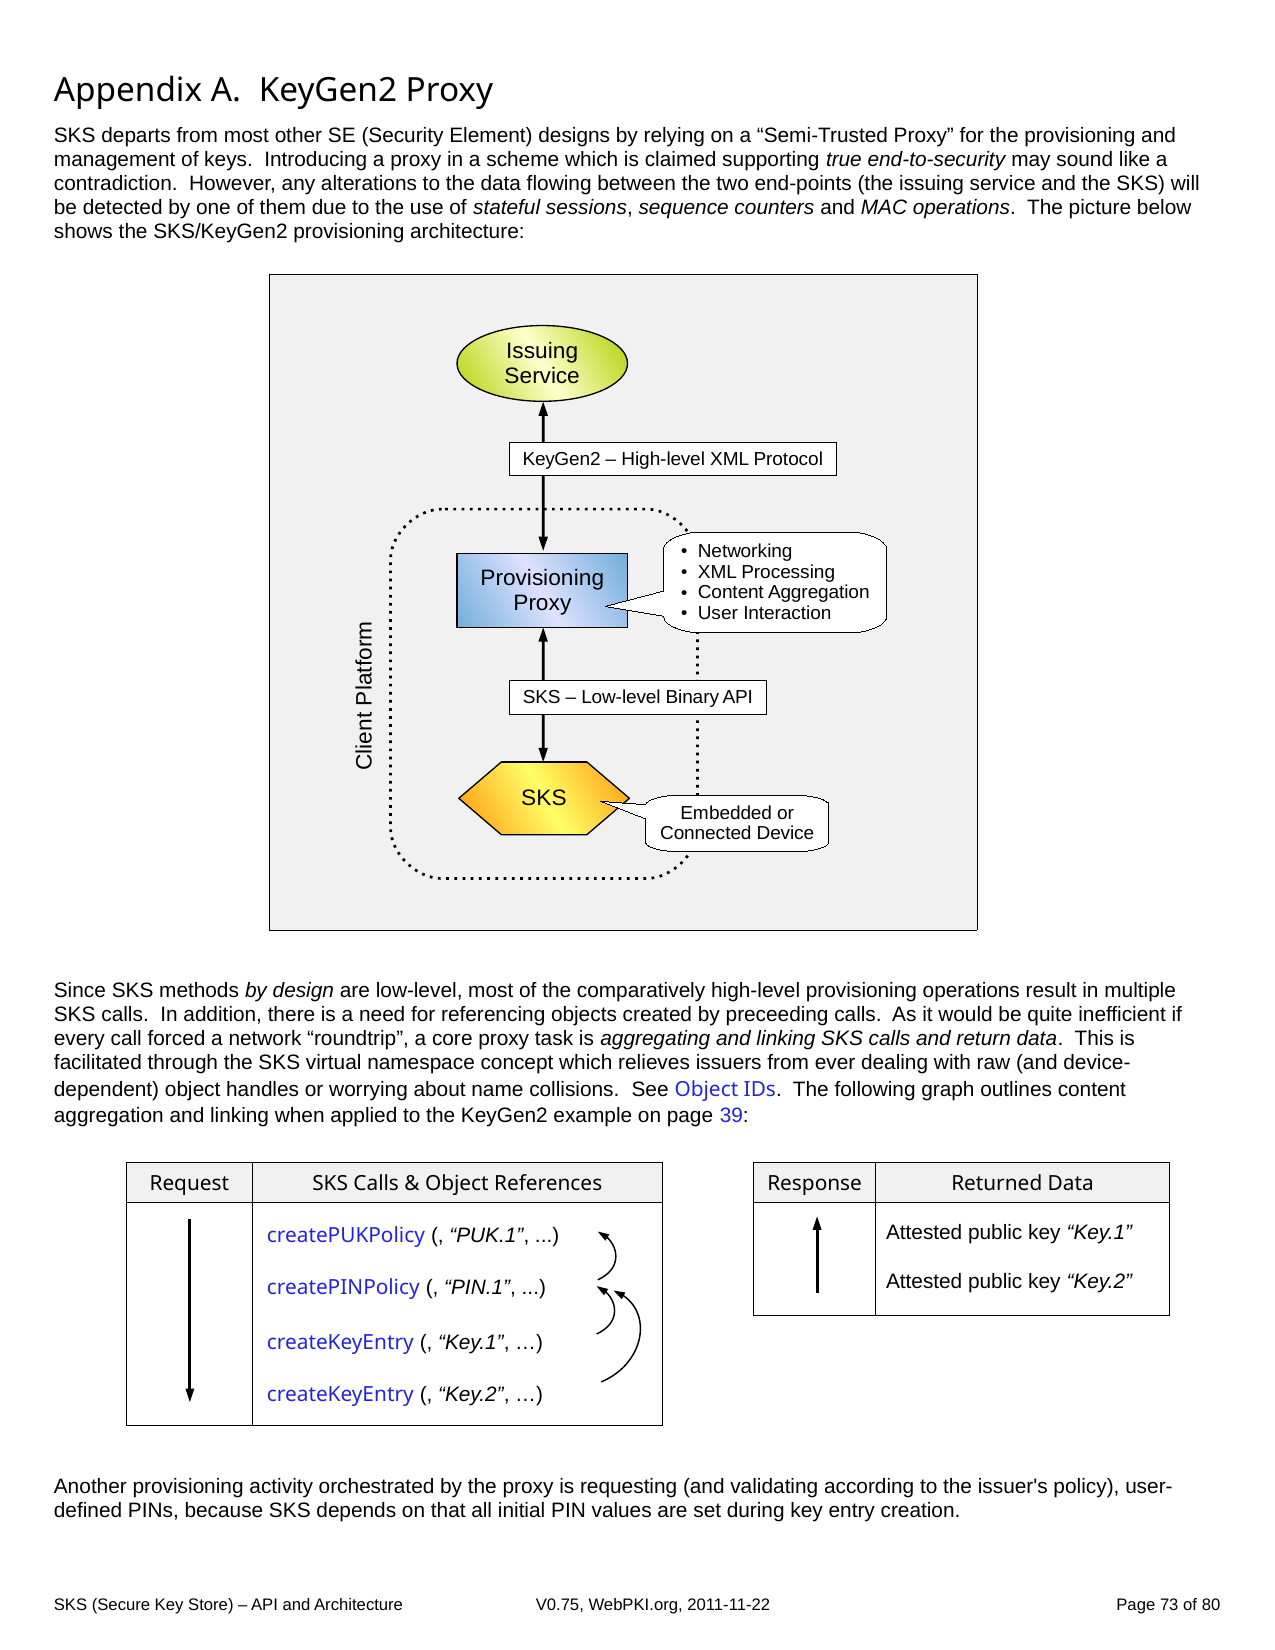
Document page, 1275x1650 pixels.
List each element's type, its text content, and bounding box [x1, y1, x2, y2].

table_cell createPUKPolicy (, “PUK.1”, ...) [253, 1203, 582, 1260]
text SKS departs from most other SE (Security Element) designs by relying on a “Semi-Trusted Proxy” for the provisioning and management of keys. Introducing a proxy in a scheme which is claimed supporting true end-to-security may sound like a contradiction. However, any alterations to the data flowing between the two end-points (the issuing service and the SKS) will be detected by one of them due to the use of stateful sessions, sequence counters and MAC operations. The picture below shows the SKS/KeyGen2 provisioning architecture: [54, 123, 1221, 243]
table_cell createPINPolicy (, “PIN.1”, ...) [253, 1260, 582, 1315]
text Since SKS methods by design are low-level, most of the comparatively high-level provisioning operations result in multiple SKS calls. In addition, there is a need for referencing objects created by preceeding calls. As it would be quite inefficient if every call forced a network “roundtrip”, a core proxy task is aggregating and linking SKS calls and return data. This is facilitated through the SKS virtual namespace concept which relieves issuers from ever dealing with raw (and device-dependent) object handles or worrying about name collisions. See Object IDs. The following graph outlines content aggregation and linking when applied to the KeyGen2 example on page 34: [54, 978, 1221, 1127]
table_header Request [127, 1163, 252, 1202]
text Another provisioning activity orchestrated by the proxy is requesting (and validating according to the issuer's policy), user-defined PINs, because SKS depends on that all initial PIN values are set during key entry creation. [54, 1473, 1221, 1521]
table_cell [582, 1203, 662, 1425]
table_cell createKeyEntry (, “Key.2”, …) [253, 1368, 582, 1425]
table_header [663, 1162, 753, 1425]
table_cell Attested public key “Key.2” [876, 1260, 1169, 1315]
table_header Returned Data [876, 1163, 1169, 1202]
table_header SKS Calls & Object References [253, 1163, 662, 1202]
table_cell Attested public key “Key.1” [876, 1203, 1169, 1260]
table_cell [875, 1316, 1169, 1425]
table_cell [754, 1203, 875, 1315]
table_cell createKeyEntry (, “Key.1”, …) [253, 1315, 582, 1367]
table_cell [127, 1203, 252, 1425]
table_header Response [754, 1163, 875, 1202]
table_cell [754, 1316, 875, 1425]
subtitle KeyGen2 Proxy [54, 66, 1221, 111]
